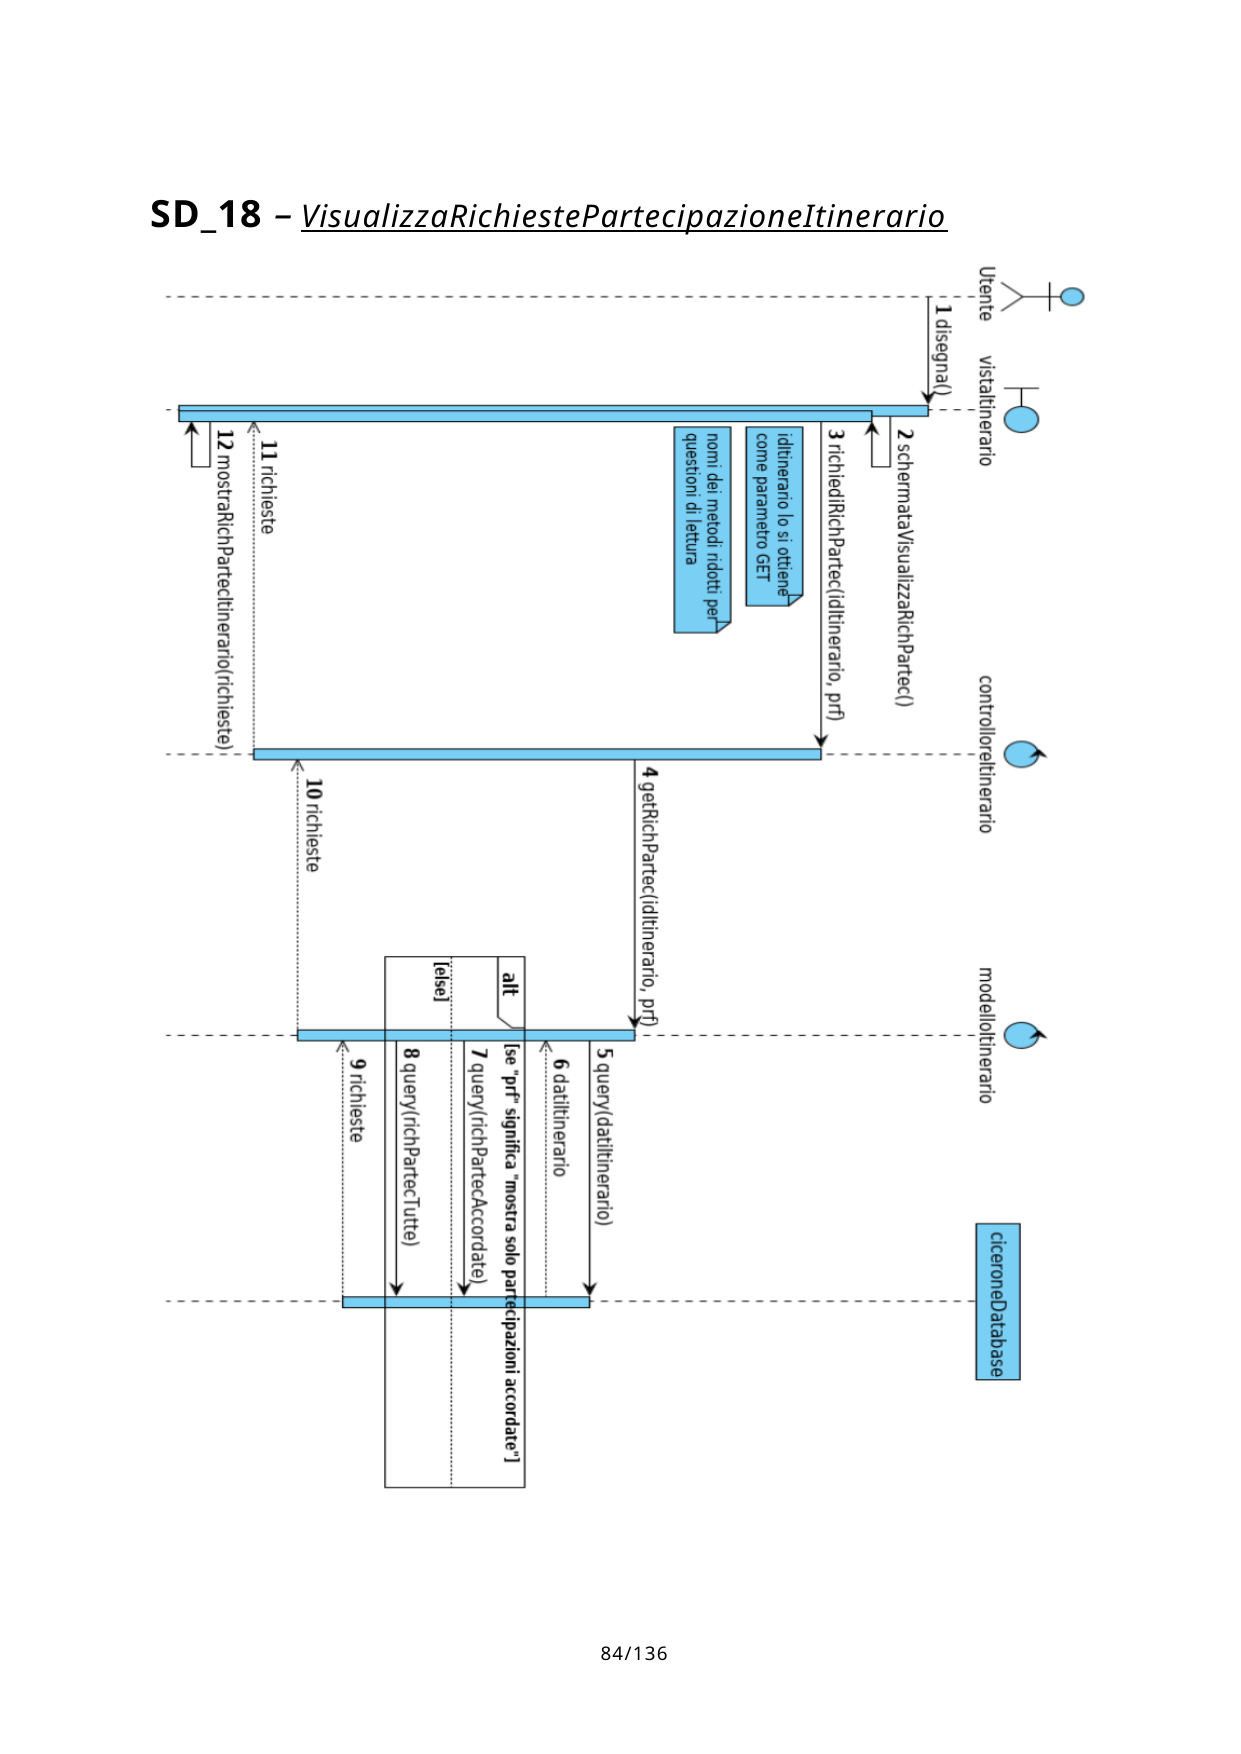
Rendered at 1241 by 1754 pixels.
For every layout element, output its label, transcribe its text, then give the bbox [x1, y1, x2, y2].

text SD_18 – VisualizzaRichiestePartecipazioneItinerario [150, 187, 1090, 238]
picture [153, 259, 1089, 1498]
